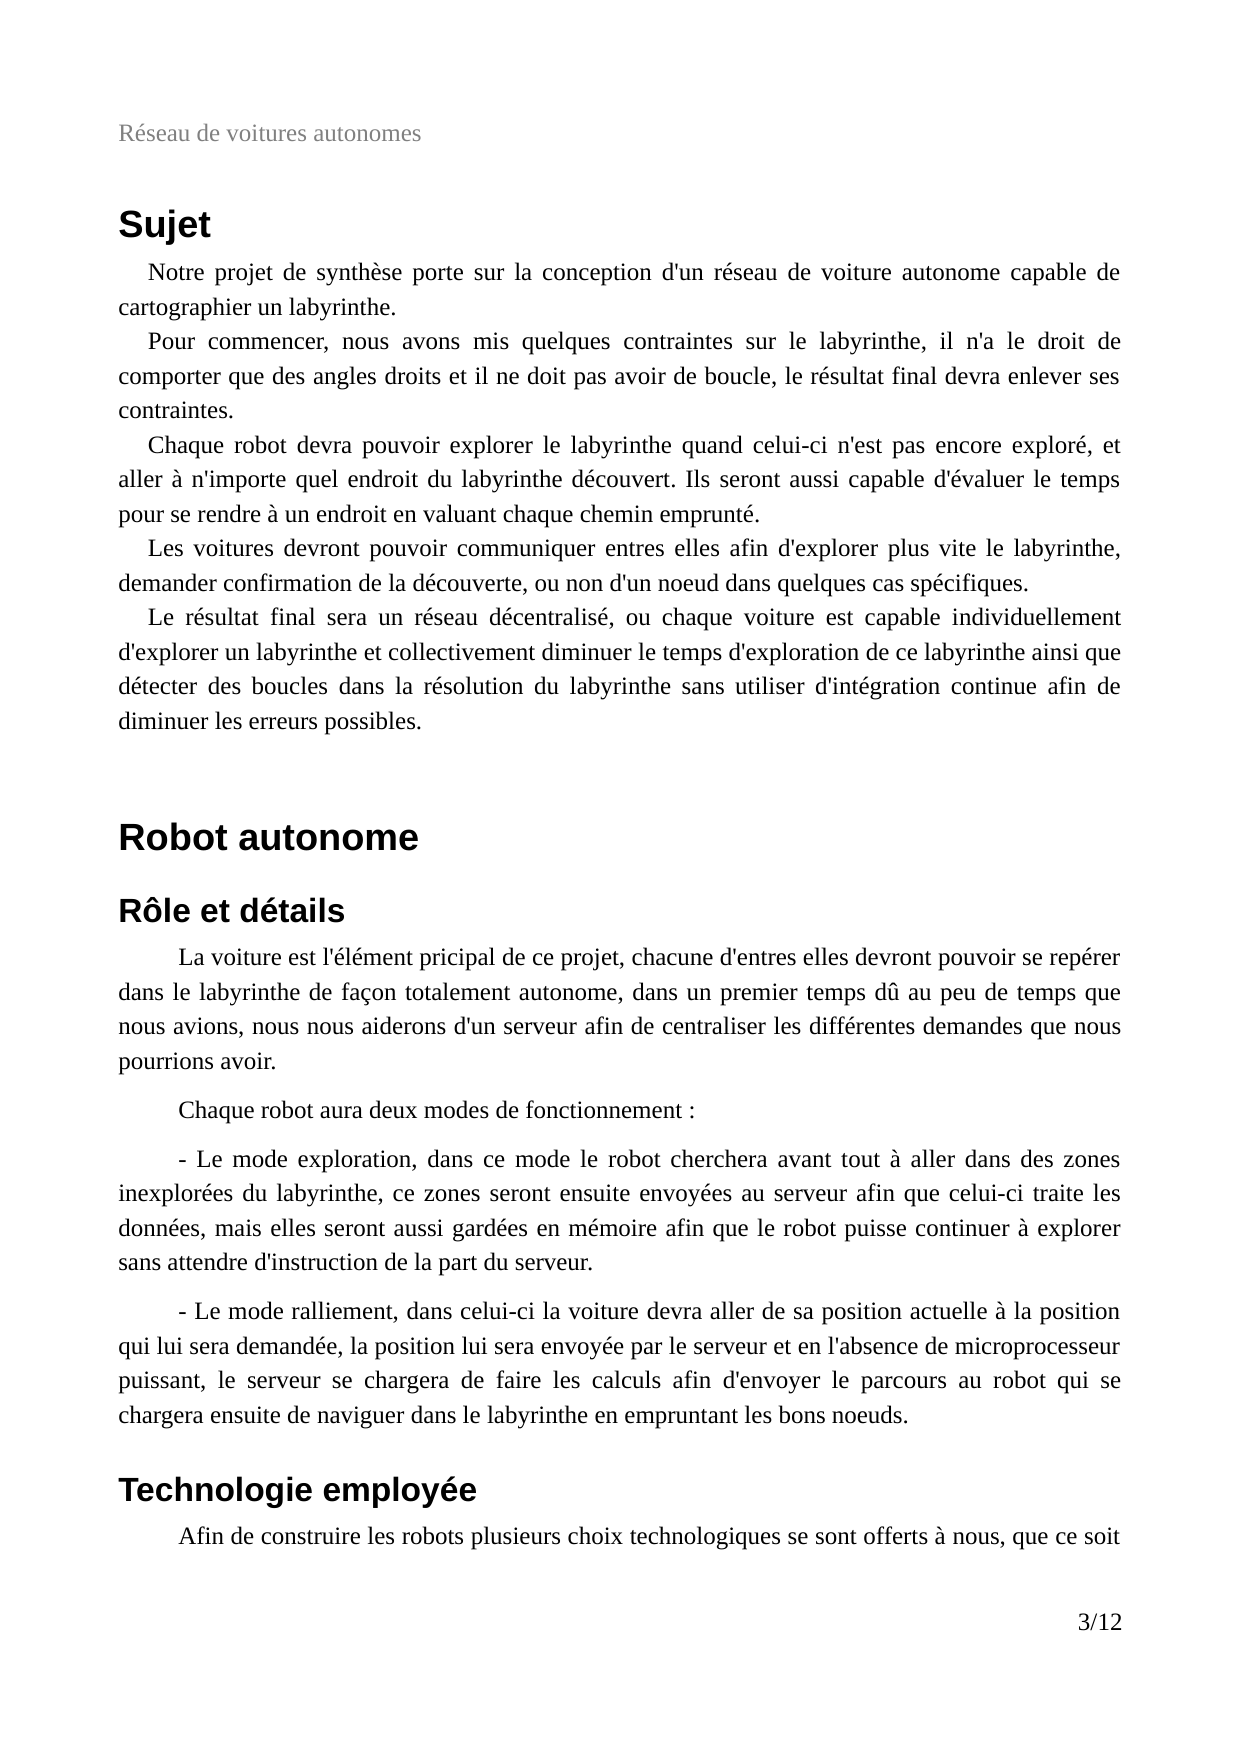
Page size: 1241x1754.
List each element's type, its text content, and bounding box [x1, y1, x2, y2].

text Les voitures devront pouvoir communiquer entres elles afin d'explorer plus vite le labyrinthe, demander confirmation de la découverte, ou non d'un noeud dans quelques cas spécifiques. [118, 533, 1122, 597]
text La voiture est l'élément pricipal de ce projet, chacune d'entres elles devront pouvoir se repérer dans le labyrinthe de façon totalement autonome, dans un premier temps dû au peu de temps que nous avions, nous nous aiderons d'un serveur afin de centraliser les différentes demandes que nous pourrions avoir. [118, 942, 1122, 1074]
text - Le mode exploration, dans ce mode le robot cherchera avant tout à aller dans des zones inexplorées du labyrinthe, ce zones seront ensuite envoyées au serveur afin que celui-ci traite les données, mais elles seront aussi gardées en mémoire afin que le robot puisse continuer à explorer sans attendre d'instruction de la part du serveur. [118, 1144, 1122, 1276]
subtitle Technologie employée [118, 1470, 1122, 1508]
text Notre projet de synthèse porte sur la conception d'un réseau de voiture autonome capable de cartographier un labyrinthe. [118, 257, 1122, 321]
text Afin de construire les robots plusieurs choix technologiques se sont offerts à nous, que ce soit [118, 1521, 1122, 1550]
text Le résultat final sera un réseau décentralisé, ou chaque voiture est capable individuellement d'explorer un labyrinthe et collectivement diminuer le temps d'exploration de ce labyrinthe ainsi que détecter des boucles dans la résolution du labyrinthe sans utiliser d'intégration continue afin de diminuer les erreurs possibles. [118, 602, 1122, 734]
subtitle Rôle et détails [118, 891, 1122, 930]
text - Le mode ralliement, dans celui-ci la voiture devra aller de sa position actuelle à la position qui lui sera demandée, la position lui sera envoyée par le serveur et en l'absence de microprocesseur puissant, le serveur se chargera de faire les calculs afin d'envoyer le parcours au robot qui se chargera ensuite de naviguer dans le labyrinthe en empruntant les bons noeuds. [118, 1296, 1122, 1429]
subtitle Sujet [118, 201, 1122, 245]
subtitle Robot autonome [118, 814, 1122, 858]
text Chaque robot devra pouvoir explorer le labyrinthe quand celui-ci n'est pas encore exploré, et aller à n'importe quel endroit du labyrinthe découvert. Ils seront aussi capable d'évaluer le temps pour se rendre à un endroit en valuant chaque chemin emprunté. [118, 430, 1122, 528]
text Pour commencer, nous avons mis quelques contraintes sur le labyrinthe, il n'a le droit de comporter que des angles droits et il ne doit pas avoir de boucle, le résultat final devra enlever ses contraintes. [118, 326, 1122, 424]
text Chaque robot aura deux modes de fonctionnement : [118, 1095, 1122, 1124]
